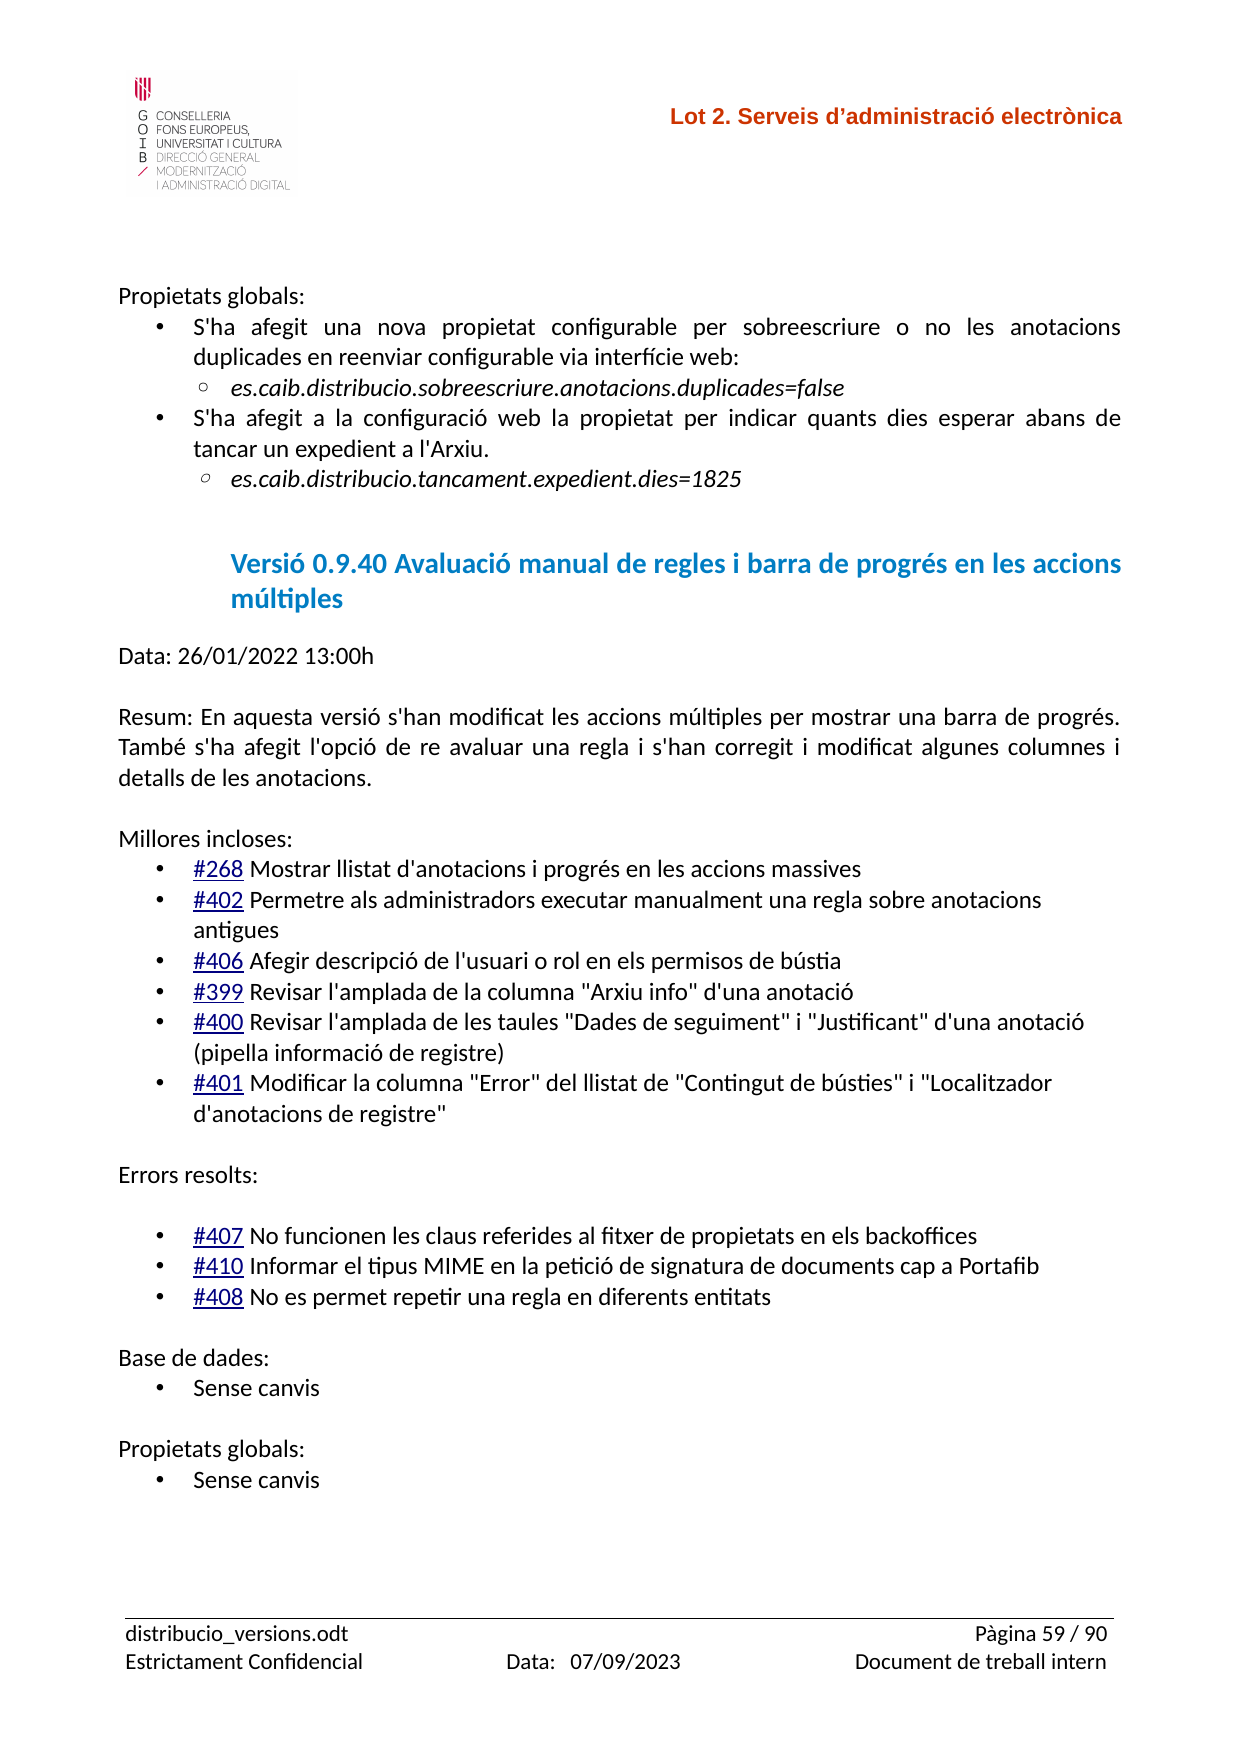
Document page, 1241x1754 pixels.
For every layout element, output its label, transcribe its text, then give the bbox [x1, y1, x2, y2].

list #410 Informar el tipus MIME en la petició de signatura de documents cap a Portafib [156, 1250, 1122, 1281]
list S'ha afegit una nova propietat configurable per sobreescriure o no les anotacions duplicades en reenviar configurable via interfície web: [156, 311, 1122, 372]
list es.caib.distribucio.tancament.expedient.dies=1825 [193, 463, 1122, 494]
list #401 Modificar la columna "Error" del llistat de "Contingut de bústies" i "Localitzador d'anotacions de registre" [156, 1067, 1122, 1128]
list #406 Afegir descripció de l'usuari o rol en els permisos de bústia [156, 945, 1122, 976]
list Sense canvis [156, 1372, 1122, 1403]
text Base de dades: [118, 1342, 1122, 1372]
text Millores incloses: [118, 823, 1122, 853]
text Errors resolts: [118, 1159, 1122, 1189]
text Propietats globals: [118, 1433, 1122, 1464]
list #400 Revisar l'amplada de les taules "Dades de seguiment" i "Justificant" d'una anotació (pipella informació de registre) [156, 1006, 1122, 1067]
text Resum: En aquesta versió s'han modificat les accions múltiples per mostrar una barra de progrés. També s'ha afegit l'opció de re avaluar una regla i s'han corregit i modificat algunes columnes i detalls de les anotacions. [118, 701, 1122, 792]
text Data: 26/01/2022 13:00h [118, 640, 1122, 670]
picture [126, 70, 299, 197]
list S'ha afegit a la configuració web la propietat per indicar quants dies esperar abans de tancar un expedient a l'Arxiu. [156, 402, 1122, 463]
list #399 Revisar l'amplada de la columna "Arxiu info" d'una anotació [156, 976, 1122, 1006]
list #268 Mostrar llistat d'anotacions i progrés en les accions massives [156, 853, 1122, 884]
list #407 No funcionen les claus referides al fitxer de propietats en els backoffices [156, 1220, 1122, 1250]
list #402 Permetre als administradors executar manualment una regla sobre anotacions antigues [156, 884, 1122, 945]
list #408 No es permet repetir una regla en diferents entitats [156, 1281, 1122, 1311]
subtitle Versió 0.9.40 Avaluació manual de regles i barra de progrés en les accions múltiples [153, 545, 1122, 616]
list Sense canvis [156, 1464, 1122, 1494]
list es.caib.distribucio.sobreescriure.anotacions.duplicades=false [193, 372, 1122, 402]
text Propietats globals: [118, 280, 1122, 311]
